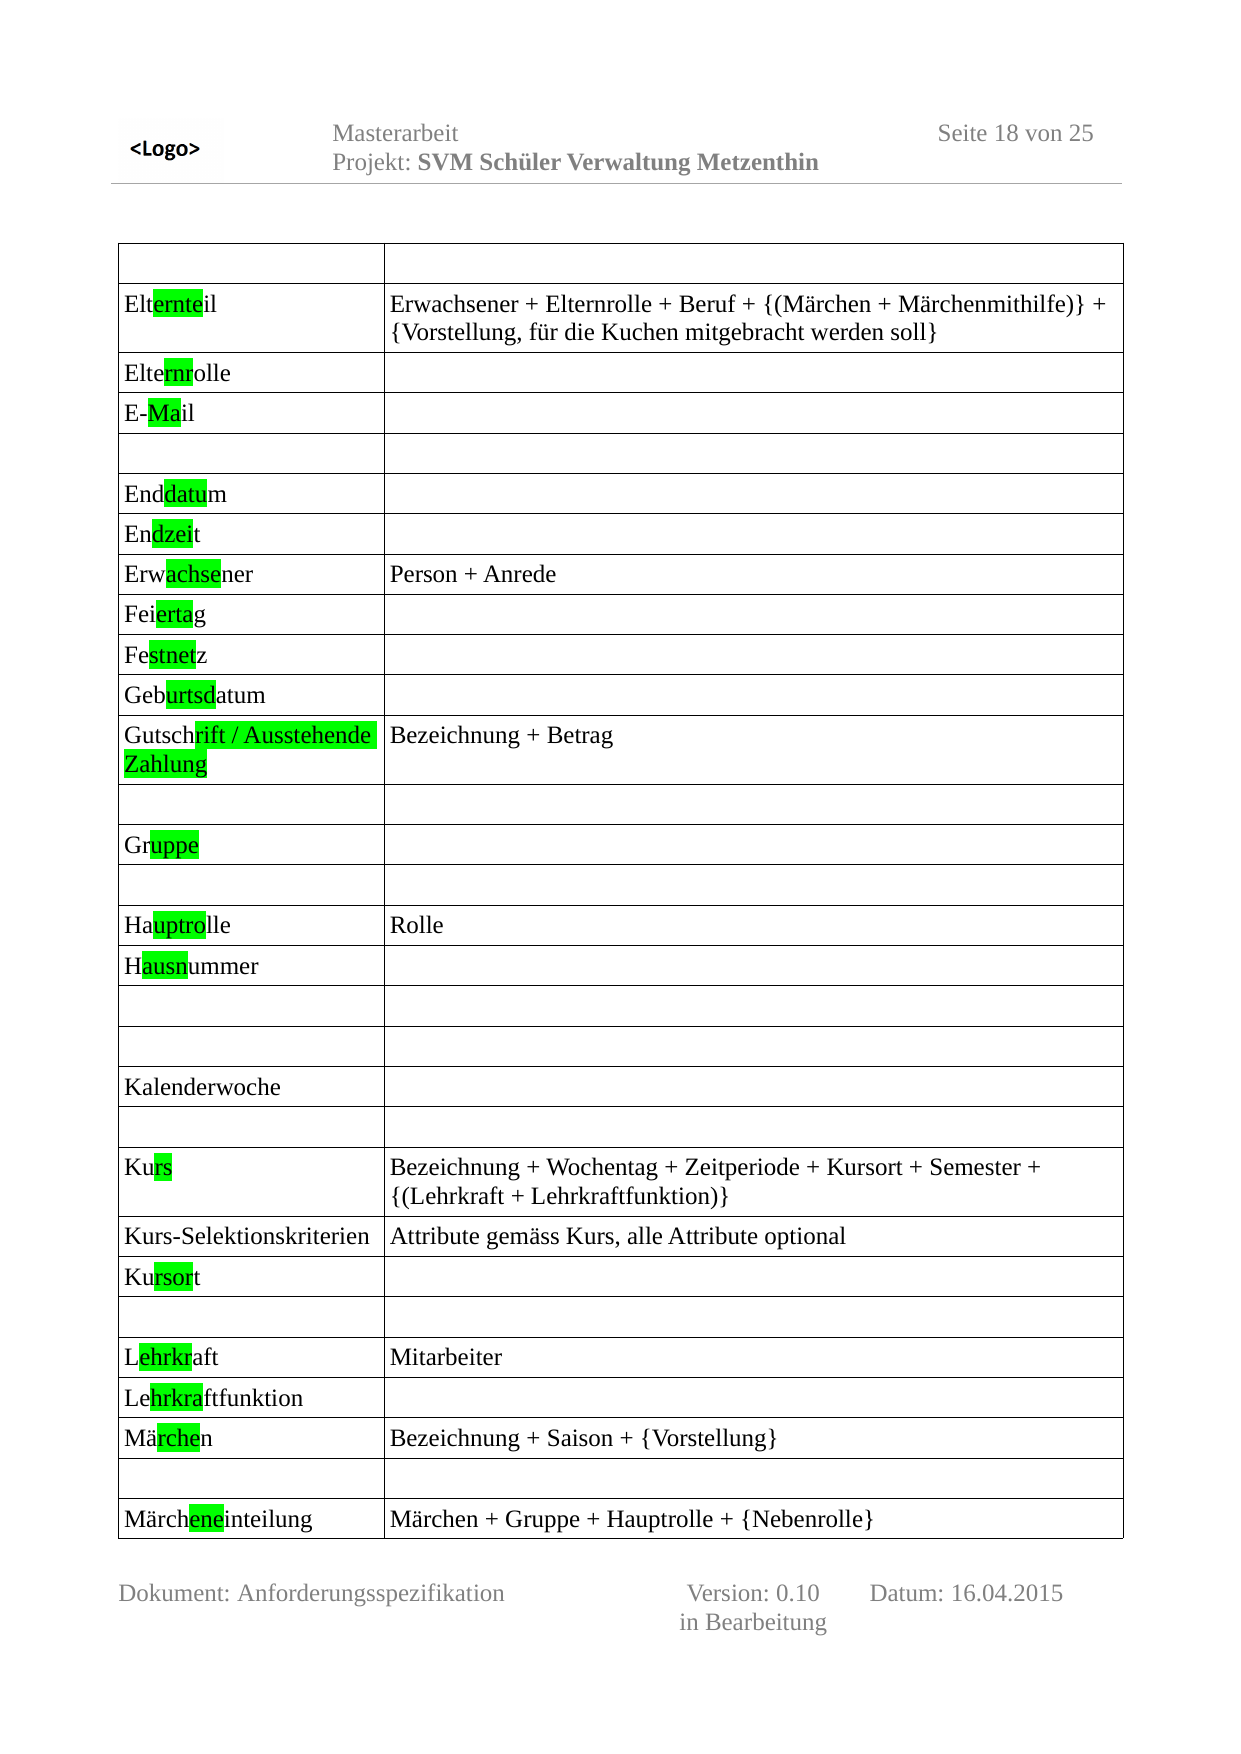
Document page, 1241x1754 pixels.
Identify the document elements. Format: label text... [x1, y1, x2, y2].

table_cell Bezeichnung + Betrag [385, 716, 1123, 784]
table_cell Märchen [119, 1418, 384, 1457]
table_cell E-Mail [119, 393, 384, 432]
table_cell [385, 1067, 1123, 1106]
table_cell Märcheneinteilung [119, 1499, 384, 1538]
table_cell [119, 1297, 384, 1337]
table_cell Kurs [119, 1148, 384, 1216]
table_cell [385, 514, 1123, 553]
table_cell [385, 1297, 1123, 1337]
table_cell [385, 785, 1123, 824]
table_cell Kalenderwoche [119, 1067, 384, 1106]
table_cell [385, 865, 1123, 905]
table_cell Erwachsener + Elternrolle + Beruf + {(Märchen + Märchenmithilfe)} + {Vorstellung, für die Kuchen mitgebracht werden soll} [385, 284, 1123, 352]
table_cell [119, 865, 384, 905]
table_cell [119, 1459, 384, 1498]
table_cell [119, 986, 384, 1026]
table_cell [385, 1378, 1123, 1417]
table_cell [385, 986, 1123, 1026]
table_cell [119, 1107, 384, 1147]
table_cell [385, 434, 1123, 473]
table_cell [119, 785, 384, 824]
table_cell Lehrkraftfunktion [119, 1378, 384, 1417]
table_cell [385, 353, 1123, 392]
table_cell [385, 1027, 1123, 1066]
table_cell Hauptrolle [119, 906, 384, 945]
table_cell Kurs-Selektionskriterien [119, 1217, 384, 1256]
table_cell Elternteil [119, 284, 384, 352]
table_cell [119, 1027, 384, 1066]
table_cell [385, 946, 1123, 985]
table_cell Gruppe [119, 825, 384, 864]
table_cell [385, 1459, 1123, 1498]
table_cell [385, 1107, 1123, 1147]
table_cell [385, 244, 1123, 283]
table_cell [385, 825, 1123, 864]
table_cell [119, 434, 384, 473]
table_cell Attribute gemäss Kurs, alle Attribute optional [385, 1217, 1123, 1256]
table_cell [385, 675, 1123, 715]
table_cell Kursort [119, 1257, 384, 1296]
table_cell Elternrolle [119, 353, 384, 392]
table_cell Feiertag [119, 595, 384, 634]
table_cell Gutschrift / Ausstehende Zahlung [119, 716, 384, 784]
picture [118, 118, 224, 183]
table_cell Rolle [385, 906, 1123, 945]
table_cell Bezeichnung + Saison + {Vorstellung} [385, 1418, 1123, 1457]
table_cell [385, 635, 1123, 674]
table_cell Hausnummer [119, 946, 384, 985]
table_cell [385, 1257, 1123, 1296]
table_cell [385, 393, 1123, 432]
table_cell Erwachsener [119, 555, 384, 594]
table_cell Bezeichnung + Wochentag + Zeitperiode + Kursort + Semester + {(Lehrkraft + Lehrkraftfunktion)} [385, 1148, 1123, 1216]
table_cell Festnetz [119, 635, 384, 674]
table_cell Geburtsdatum [119, 675, 384, 715]
table_cell Mitarbeiter [385, 1338, 1123, 1377]
table_cell Enddatum [119, 474, 384, 513]
table_cell Endzeit [119, 514, 384, 553]
table_cell [119, 244, 384, 283]
table_cell [385, 595, 1123, 634]
table_cell [385, 474, 1123, 513]
table_cell Lehrkraft [119, 1338, 384, 1377]
table_cell Märchen + Gruppe + Hauptrolle + {Nebenrolle} [385, 1499, 1123, 1538]
table_cell Person + Anrede [385, 555, 1123, 594]
